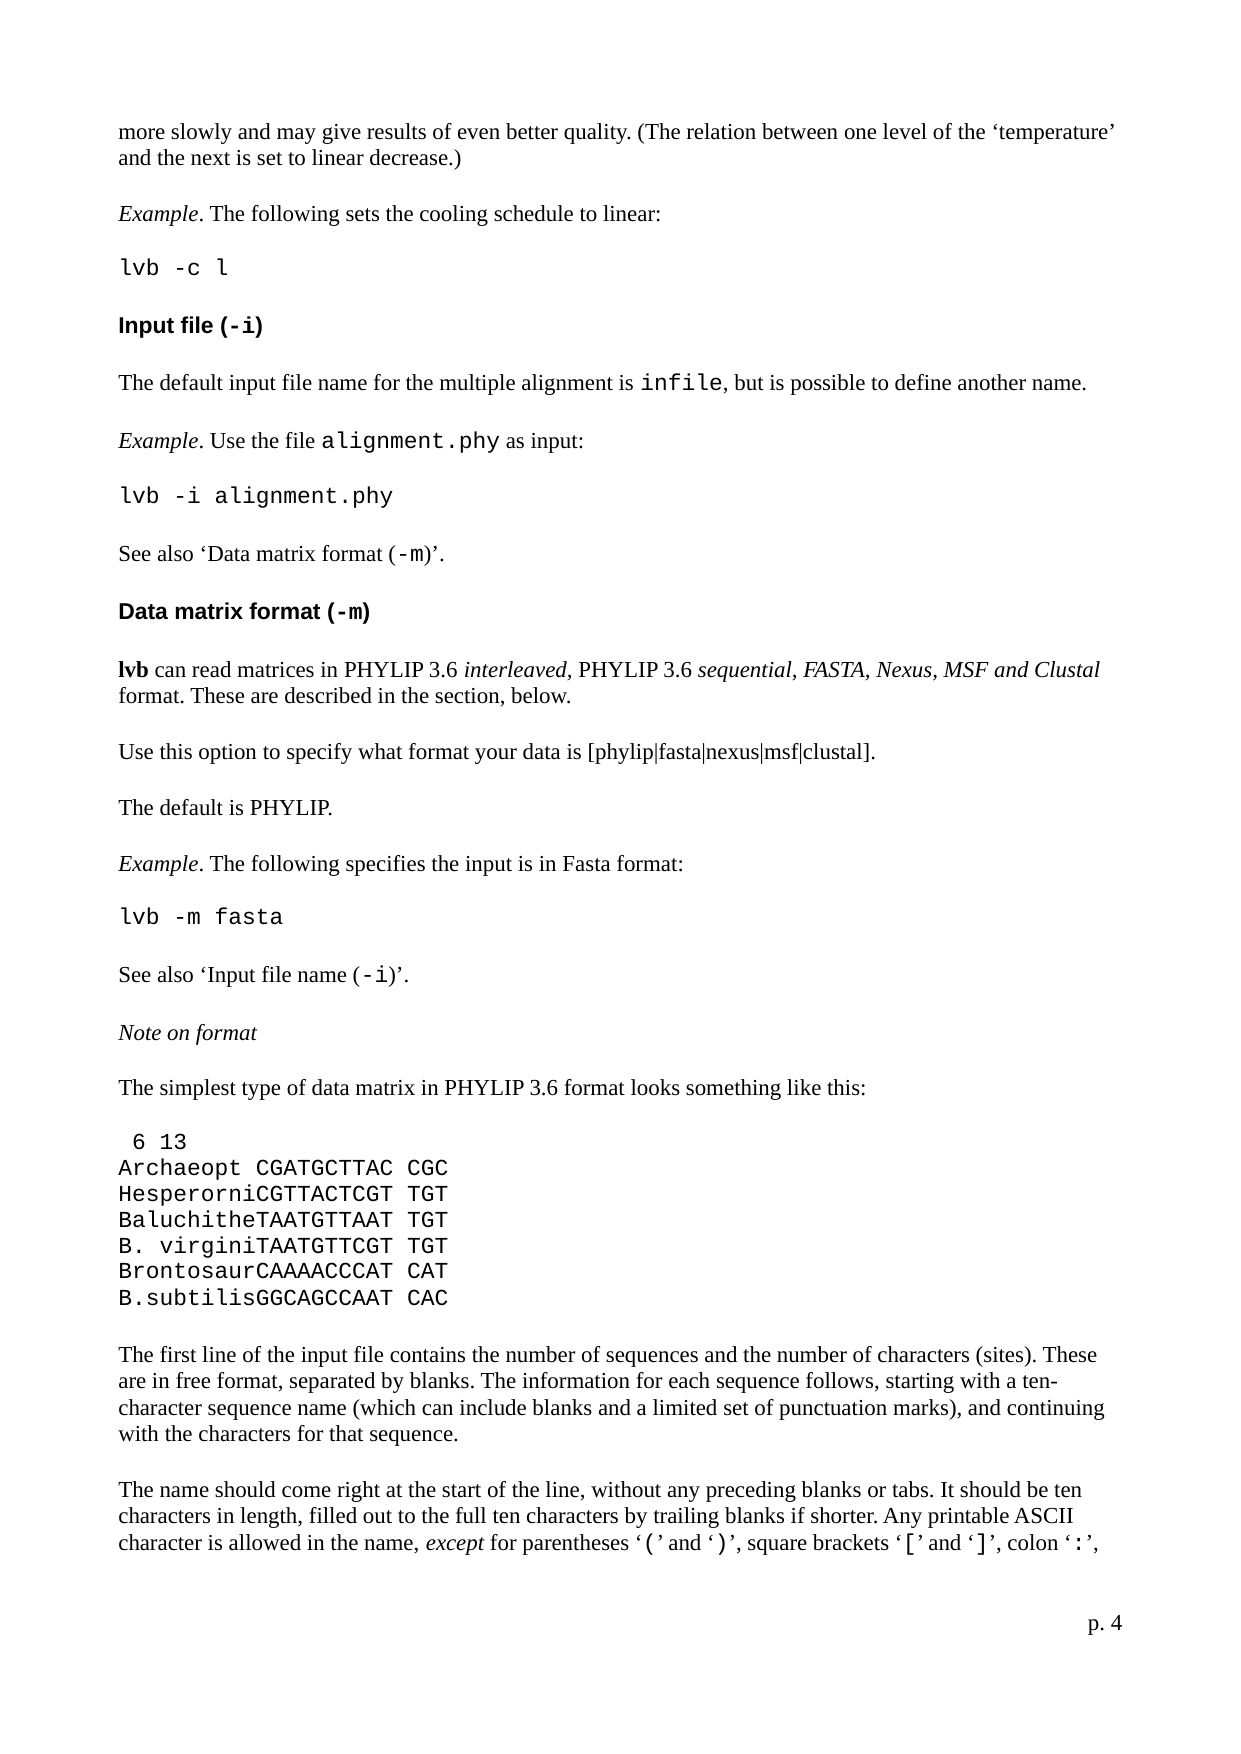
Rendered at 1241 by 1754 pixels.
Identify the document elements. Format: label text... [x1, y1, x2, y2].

text Example. The following sets the cooling schedule to linear: [118, 200, 1122, 227]
text The simplest type of data matrix in PHYLIP 3.6 format looks something like this: [118, 1074, 1122, 1101]
text See also ‘Input file name (-i)’. [118, 961, 1122, 989]
text The first line of the input file contains the number of sequences and the number of characters (sites). These are in free format, separated by blanks. The information for each sequence follows, starting with a ten-character sequence name (which can include blanks and a limited set of punctuation marks), and continuing with the characters for that sequence. [118, 1341, 1122, 1447]
text Example. Use the file alignment.phy as input: [118, 427, 1122, 455]
text The default input file name for the multiple alignment is infile, but is possible to define another name. [118, 369, 1122, 398]
subtitle Data matrix format (-m) [118, 598, 1122, 626]
text more slowly and may give results of even better quality. (The relation between one level of the ‘temperature’ and the next is set to linear decrease.) [118, 118, 1122, 171]
text lvb -m fasta [118, 905, 1122, 931]
text 6 13 Archaeopt CGATGCTTAC CGC HesperorniCGTTACTCGT TGT BaluchitheTAATGTTAAT TGT B. virginiTAATGTTCGT TGT BrontosaurCAAAACCCAT CAT B.subtilisGGCAGCCAAT CAC [118, 1130, 1122, 1312]
text lvb -i alignment.phy [118, 485, 1122, 511]
text The default is PHYLIP. [118, 794, 1122, 820]
subtitle lvb -c l [118, 256, 1122, 282]
text See also ‘Data matrix format (-m)’. [118, 540, 1122, 568]
text The name should come right at the start of the line, without any preceding blanks or tabs. It should be ten characters in length, filled out to the full ten characters by trailing blanks if shorter. Any printable ASCII character is allowed in the name, except for parentheses ‘(’ and ‘)’, square brackets ‘[’ and ‘]’, colon ‘:’, [118, 1476, 1122, 1557]
subtitle Input file (-i) [118, 312, 1122, 340]
text Use this option to specify what format your data is [phylip|fasta|nexus|msf|clustal]. [118, 738, 1122, 764]
text Note on format [118, 1018, 1122, 1045]
text lvb can read matrices in PHYLIP 3.6 interleaved, PHYLIP 3.6 sequential, FASTA, Nexus, MSF and Clustal format. These are described in the section, below. [118, 656, 1122, 708]
text Example. The following specifies the input is in Fasta format: [118, 849, 1122, 876]
